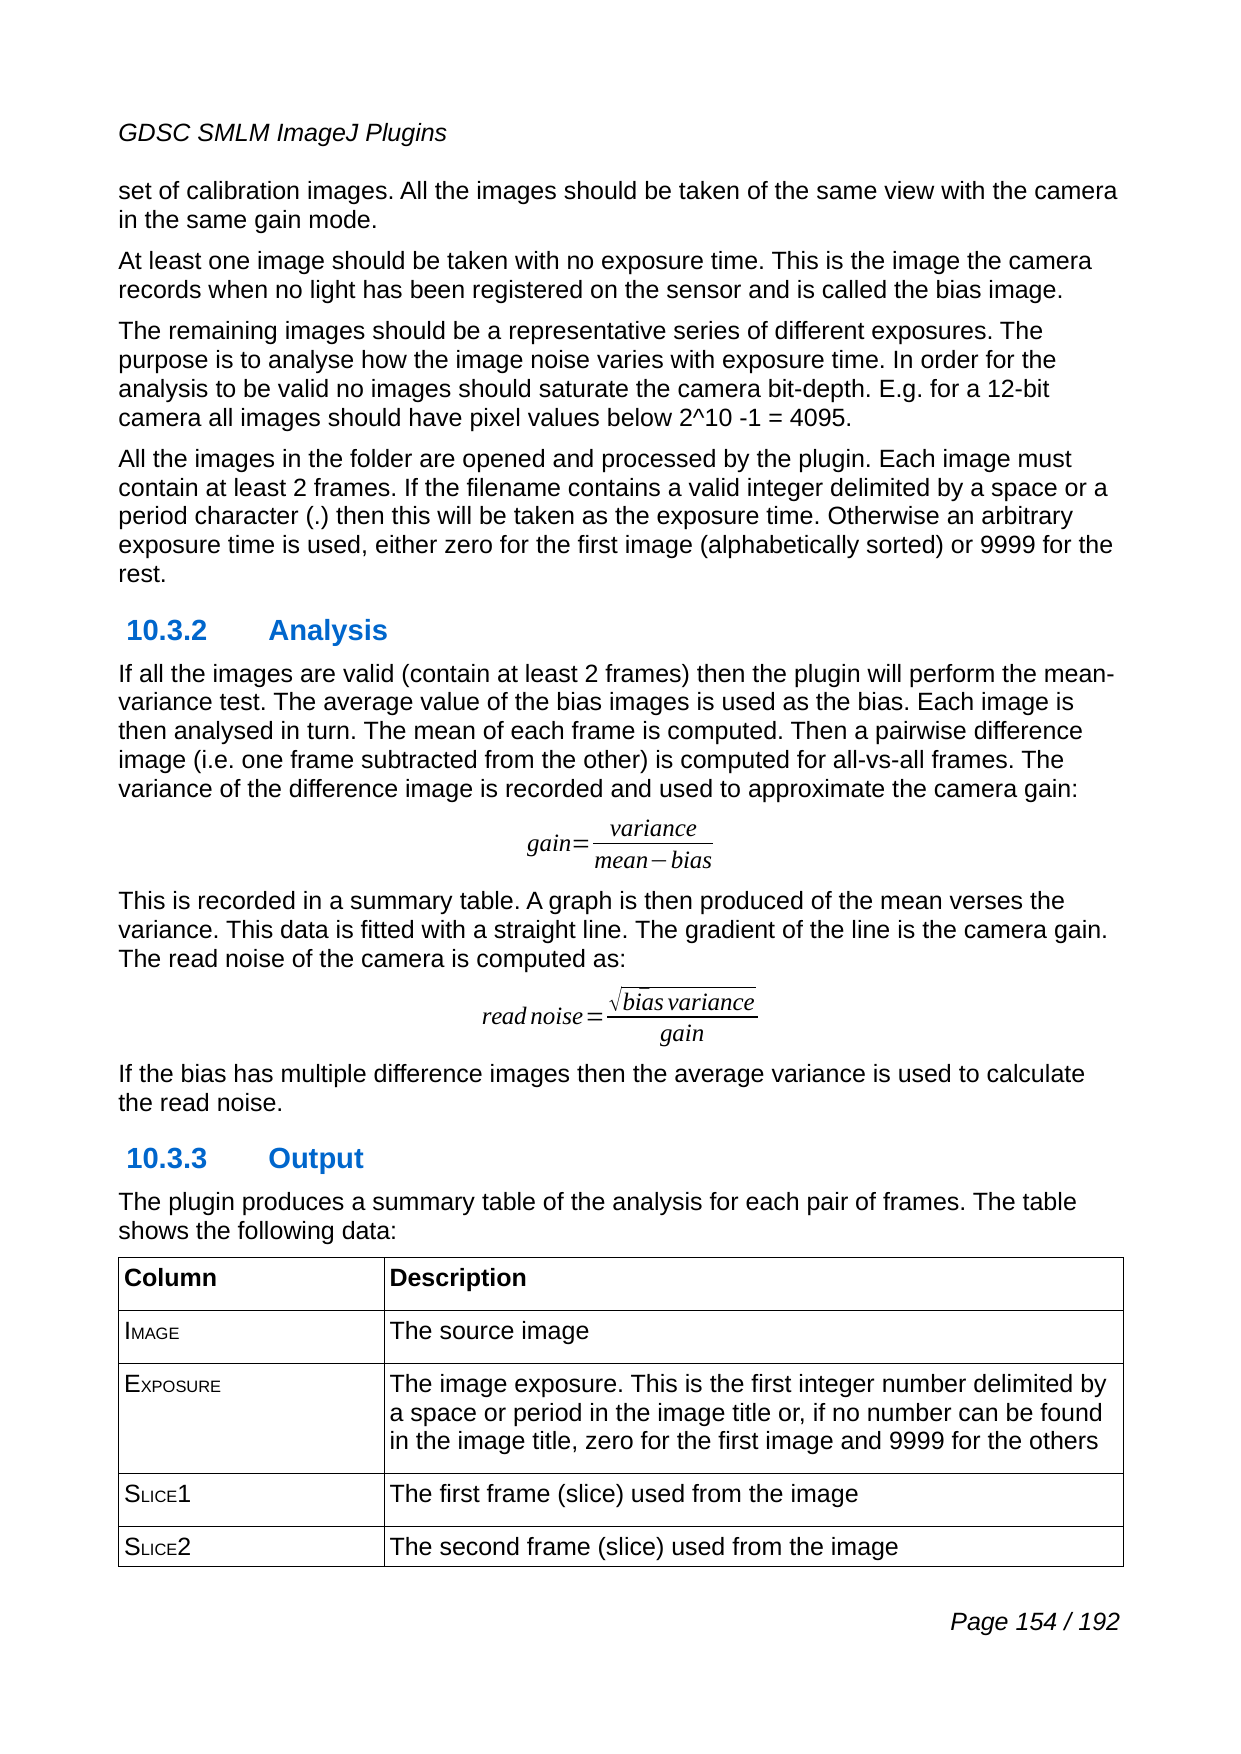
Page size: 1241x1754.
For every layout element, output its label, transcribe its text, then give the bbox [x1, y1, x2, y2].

table_header Description [385, 1258, 1123, 1310]
table_cell The first frame (slice) used from the image [385, 1474, 1123, 1526]
text This is recorded in a summary table. A graph is then produced of the mean verses the variance. This data is fitted with a straight line. The gradient of the line is the camera gain. The read noise of the camera is computed as: [118, 886, 1122, 973]
text If the bias has multiple difference images then the average variance is used to calculate the read noise. [118, 1059, 1122, 1116]
table_cell Exposure [119, 1364, 384, 1473]
table_cell Image [119, 1311, 384, 1363]
table_cell Slice1 [119, 1474, 384, 1526]
subtitle Analysis [118, 613, 1122, 646]
text The remaining images should be a representative series of different exposures. The purpose is to analyse how the image noise varies with exposure time. In order for the analysis to be valid no images should saturate the camera bit-depth. E.g. for a 12-bit camera all images should have pixel values below 2^10 -1 = 4095. [118, 316, 1122, 431]
table_cell The image exposure. This is the first integer number delimited by a space or period in the image title or, if no number can be found in the image title, zero for the first image and 9999 for the others [385, 1364, 1123, 1473]
table_cell The source image [385, 1311, 1123, 1363]
text At least one image should be taken with no exposure time. This is the image the camera records when no light has been registered on the sensor and is called the bias image. [118, 246, 1122, 304]
text If all the images are valid (contain at least 2 frames) then the plugin will perform the mean-variance test. The average value of the bias images is used as the bias. Each image is then analysed in turn. The mean of each frame is computed. Then a pairwise difference image (i.e. one frame subtracted from the other) is computed for all-vs-all frames. The variance of the difference image is recorded and used to approximate the camera gain: [118, 659, 1122, 802]
text set of calibration images. All the images should be taken of the same view with the camera in the same gain mode. [118, 176, 1122, 234]
subtitle Output [118, 1141, 1122, 1175]
table_header Column [119, 1258, 384, 1310]
text All the images in the folder are opened and processed by the plugin. Each image must contain at least 2 frames. If the filename contains a valid integer delimited by a space or a period character (.) then this will be taken as the exposure time. Otherwise an arbitrary exposure time is used, either zero for the first image (alphabetically sorted) or 9999 for the rest. [118, 444, 1122, 588]
text The plugin produces a summary table of the analysis for each pair of frames. The table shows the following data: [118, 1187, 1122, 1245]
table_cell Slice2 [119, 1527, 384, 1566]
table_cell The second frame (slice) used from the image [385, 1527, 1123, 1566]
